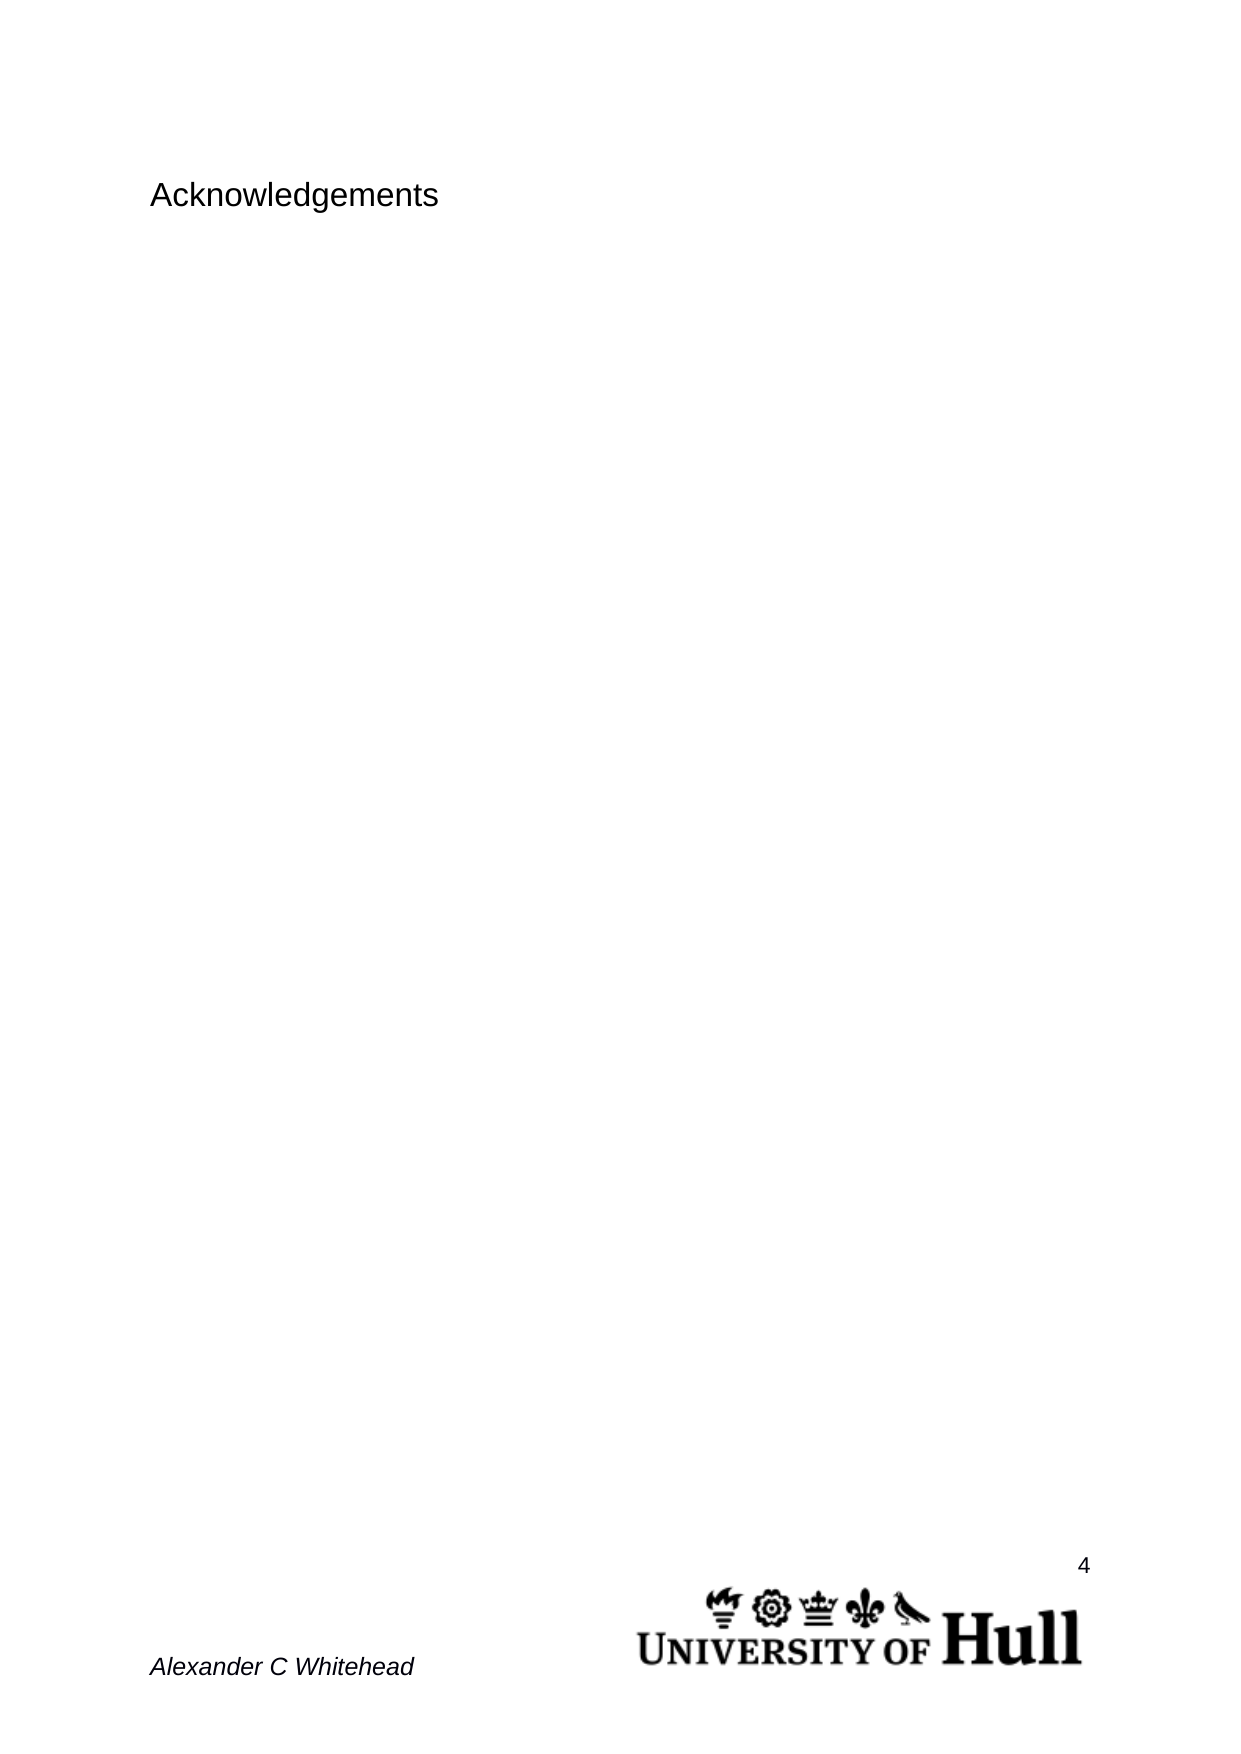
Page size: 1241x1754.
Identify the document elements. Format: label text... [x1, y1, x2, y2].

picture [630, 1578, 1091, 1675]
subtitle Acknowledgements [150, 175, 1090, 213]
